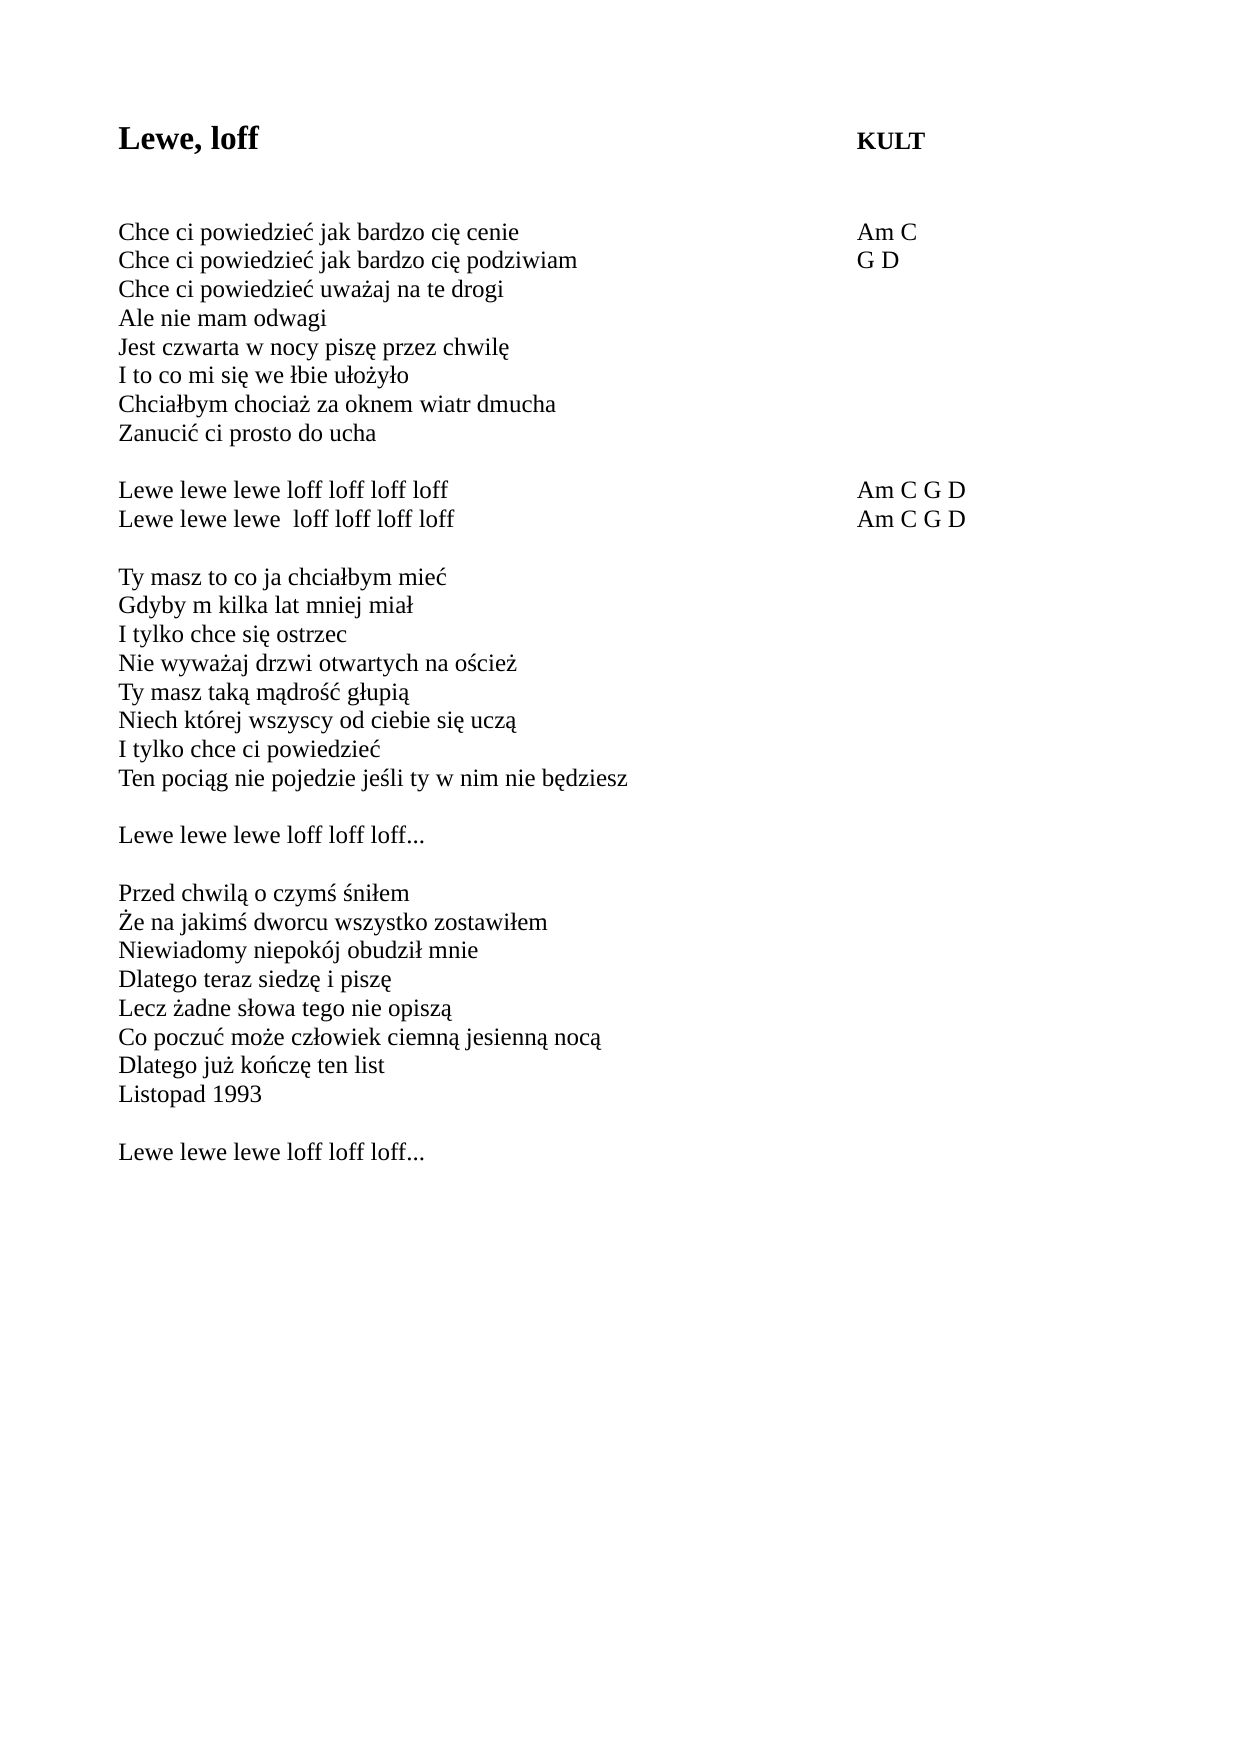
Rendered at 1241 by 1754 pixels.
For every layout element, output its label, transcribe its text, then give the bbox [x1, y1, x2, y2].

text Dlatego teraz siedzę i piszę [118, 964, 1122, 993]
text Lewe lewe lewe loff loff loff... [118, 1137, 1122, 1165]
text Dlatego już kończę ten list [118, 1050, 1122, 1079]
text I to co mi się we łbie ułożyło [118, 360, 1122, 389]
text Ten pociąg nie pojedzie jeśli ty w nim nie będziesz [118, 763, 1122, 792]
text Niewiadomy niepokój obudził mnie [118, 935, 1122, 964]
text Lewe lewe lewe loff loff loff... [118, 820, 1122, 849]
text Jest czwarta w nocy piszę przez chwilę [118, 332, 1122, 360]
text Niech której wszyscy od ciebie się uczą [118, 705, 1122, 734]
text Lecz żadne słowa tego nie opiszą [118, 993, 1122, 1022]
text Co poczuć może człowiek ciemną jesienną nocą [118, 1022, 1122, 1050]
text Chce ci powiedzieć uważaj na te drogi [118, 274, 1122, 303]
text I tylko chce się ostrzec [118, 619, 1122, 648]
text Gdyby m kilka lat mniej miał [118, 590, 1122, 619]
subtitle Lewe, loff KULT [118, 118, 1122, 156]
text Ale nie mam odwagi [118, 303, 1122, 332]
text I tylko chce ci powiedzieć [118, 734, 1122, 763]
text Lewe lewe lewe loff loff loff loff Am C G D [118, 504, 1122, 533]
text Chciałbym chociaż za oknem wiatr dmucha [118, 389, 1122, 418]
text Ty masz to co ja chciałbym mieć [118, 562, 1122, 590]
text Chce ci powiedzieć jak bardzo cię cenie Am C [118, 217, 1122, 245]
text Listopad 1993 [118, 1079, 1122, 1108]
text Zanucić ci prosto do ucha [118, 418, 1122, 447]
text Ty masz taką mądrość głupią [118, 677, 1122, 705]
text Nie wyważaj drzwi otwartych na oścież [118, 648, 1122, 677]
text Chce ci powiedzieć jak bardzo cię podziwiam G D [118, 245, 1122, 274]
text Przed chwilą o czymś śniłem [118, 878, 1122, 907]
text Lewe lewe lewe loff loff loff loff Am C G D [118, 475, 1122, 504]
text Że na jakimś dworcu wszystko zostawiłem [118, 907, 1122, 935]
